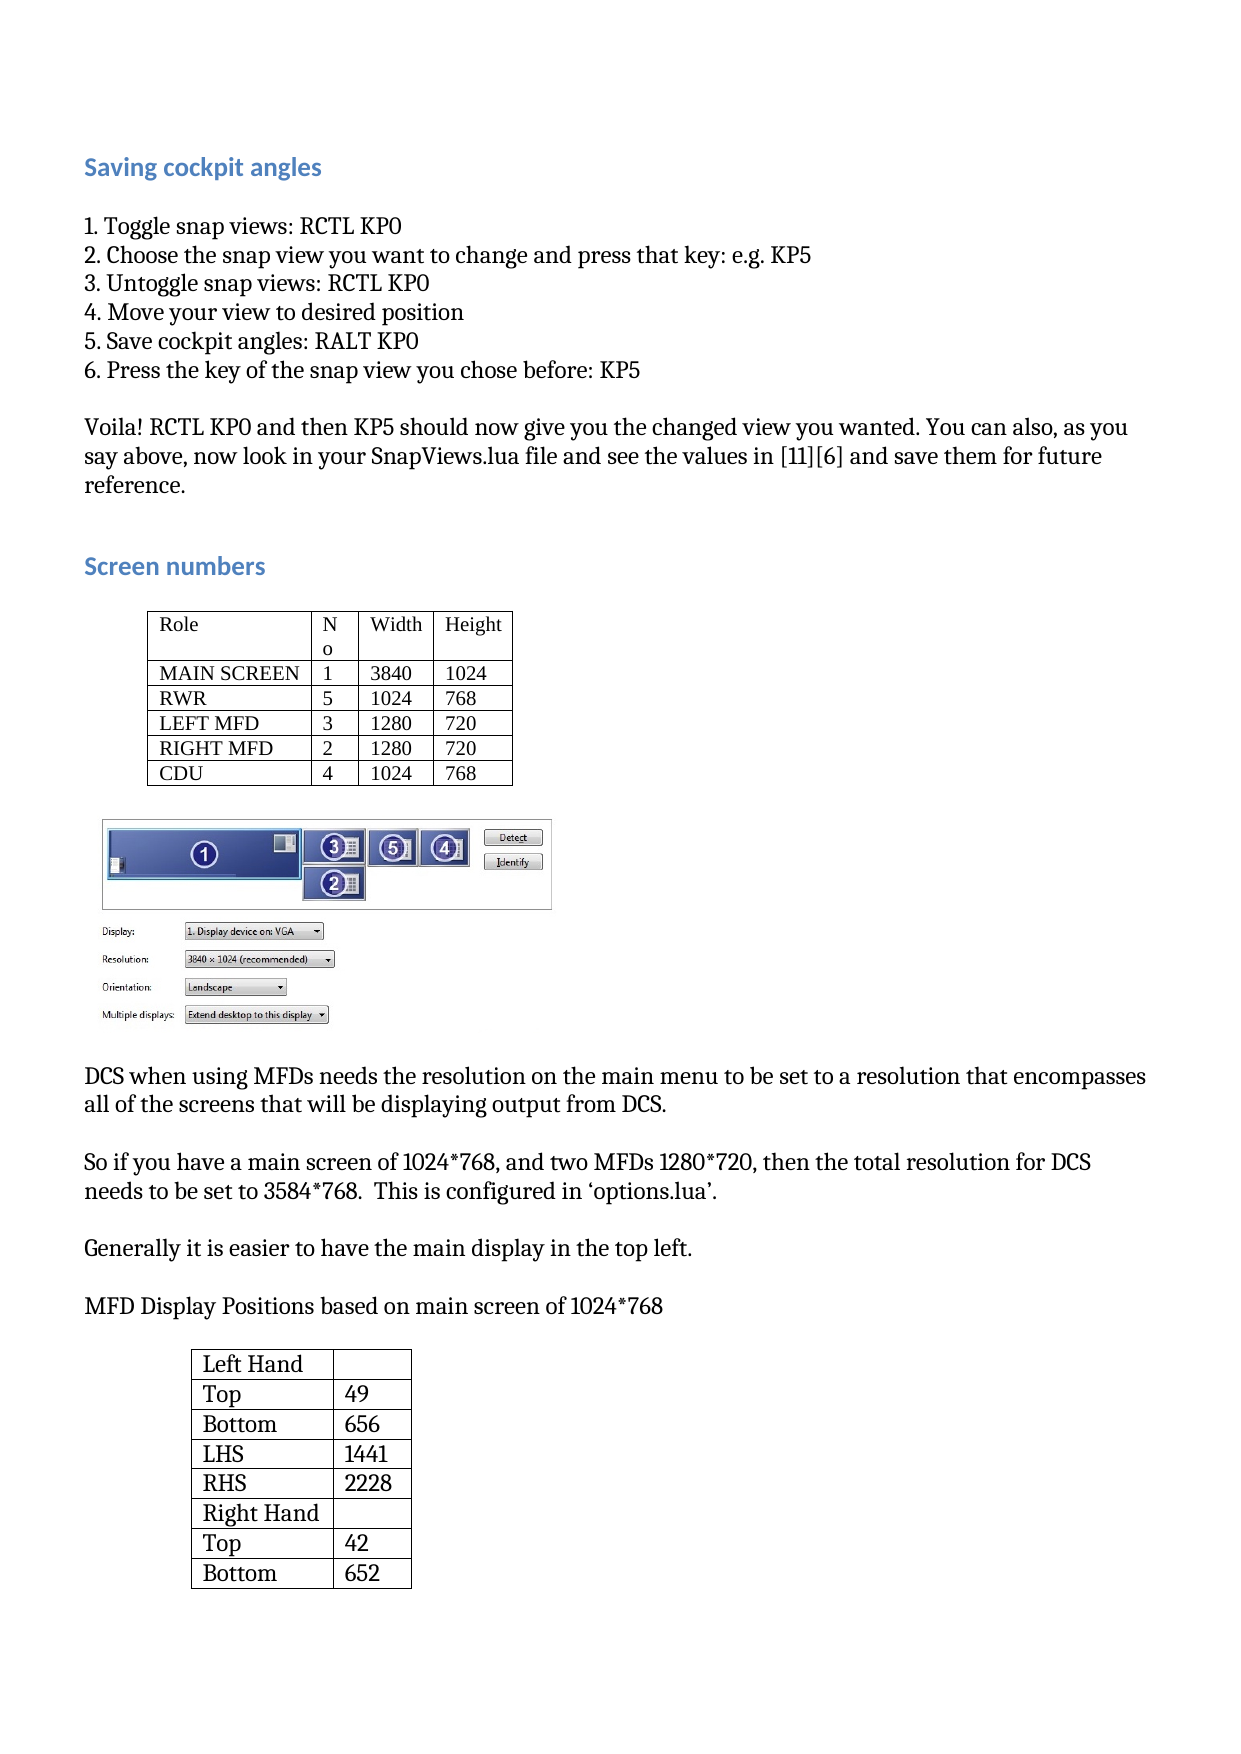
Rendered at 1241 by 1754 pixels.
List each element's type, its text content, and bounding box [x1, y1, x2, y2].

table_header Left Hand [192, 1350, 333, 1379]
table_header [334, 1350, 411, 1379]
text So if you have a main screen of 1024*768, and two MFDs 1280*720, then the total resolution for DCS needs to be set to 3584*768. This is configured in ‘options.lua’. [84, 1148, 1148, 1205]
table_cell MAIN SCREEN [148, 661, 311, 685]
picture [84, 815, 558, 1033]
table_cell RIGHT MFD [148, 736, 311, 760]
table_cell 1280 [359, 711, 433, 735]
table_cell 768 [434, 761, 512, 785]
table_cell 720 [434, 711, 512, 735]
table_cell RHS [192, 1469, 333, 1498]
table_cell 3 [312, 711, 358, 735]
table_header Height [434, 612, 512, 660]
table_cell 768 [434, 686, 512, 710]
table_cell 1280 [359, 736, 433, 760]
table_cell [334, 1499, 411, 1528]
table_cell LHS [192, 1440, 333, 1468]
table_cell 1441 [334, 1440, 411, 1468]
table_cell 2228 [334, 1469, 411, 1498]
table_cell Top [192, 1380, 333, 1409]
text MFD Display Positions based on main screen of 1024*768 [84, 1292, 1148, 1320]
table_cell Top [192, 1529, 333, 1558]
subtitle Screen numbers [84, 549, 1148, 582]
table_cell 49 [334, 1380, 411, 1409]
table_cell 1024 [359, 686, 433, 710]
table_cell 1024 [359, 761, 433, 785]
text DCS when using MFDs needs the resolution on the main menu to be set to a resolution that encompasses all of the screens that will be displaying output from DCS. [84, 1062, 1148, 1119]
table_cell Bottom [192, 1559, 333, 1587]
table_header No [312, 612, 358, 660]
table_cell 1 [312, 661, 358, 685]
table_cell Bottom [192, 1410, 333, 1438]
text Saving cockpit angles 1. Toggle snap views: RCTL KP0 2. Choose the snap view you want to change and press that key: e.g. KP5 3. Untoggle snap views: RCTL KP0 4. Move your view to desired position 5. Save cockpit angles: RALT KP0 6. Press the key of the snap view you chose before: KP5 Voila! RCTL KP0 and then KP5 should now give you the changed view you wanted. You can also, as you say above, now look in your SnapViews.lua file and see the values in [11][6] and save them for future reference. [84, 150, 1148, 499]
table_cell 720 [434, 736, 512, 760]
table_cell 3840 [359, 661, 433, 685]
table_cell 2 [312, 736, 358, 760]
table_cell CDU [148, 761, 311, 785]
table_cell Right Hand [192, 1499, 333, 1528]
table_header Role [148, 612, 311, 660]
table_cell 4 [312, 761, 358, 785]
table_cell 42 [334, 1529, 411, 1558]
table_header Width [359, 612, 433, 660]
table_cell 652 [334, 1559, 411, 1587]
table_cell LEFT MFD [148, 711, 311, 735]
table_cell RWR [148, 686, 311, 710]
text Generally it is easier to have the main display in the top left. [84, 1234, 1148, 1263]
table_cell 1024 [434, 661, 512, 685]
table_cell 5 [312, 686, 358, 710]
table_cell 656 [334, 1410, 411, 1438]
